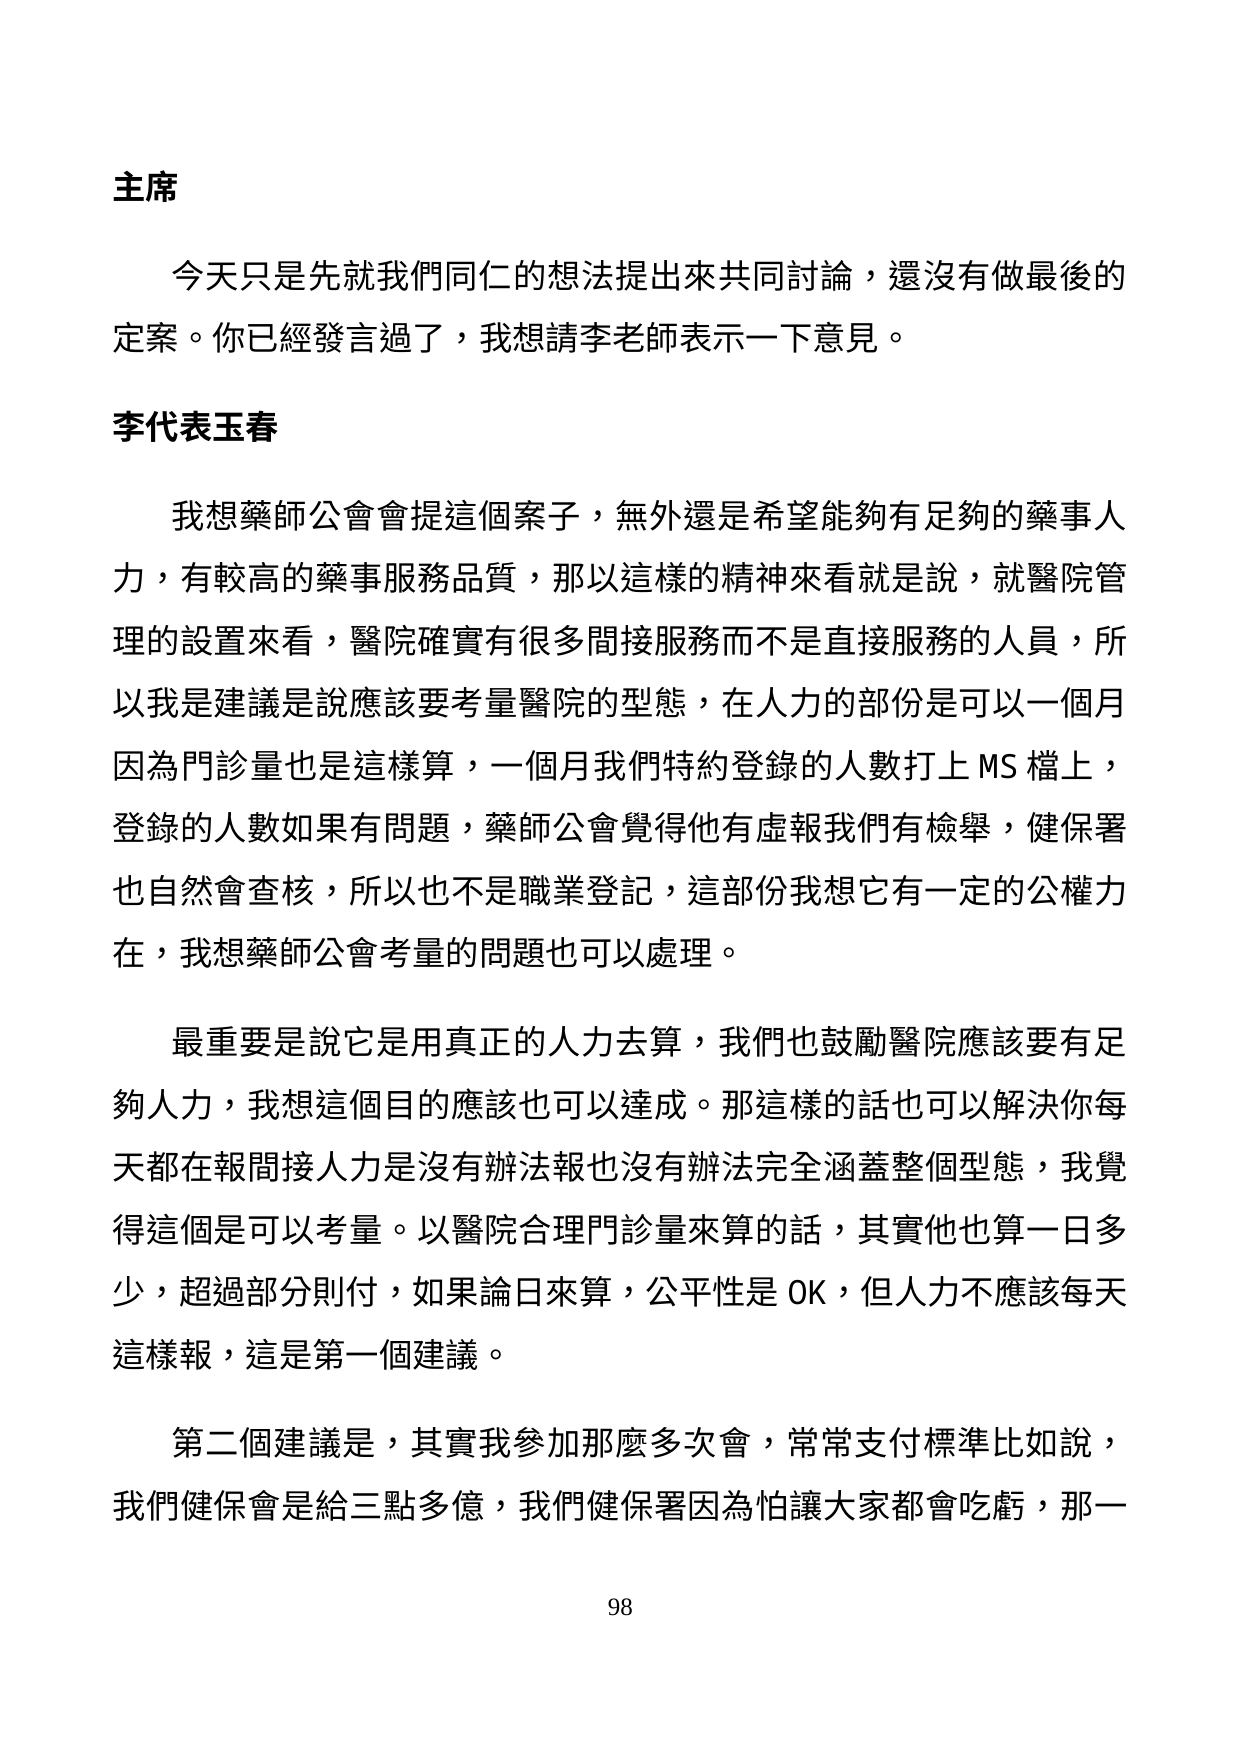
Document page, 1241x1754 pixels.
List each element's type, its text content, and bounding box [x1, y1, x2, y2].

text 李代表玉春 [112, 383, 1128, 446]
text 我想藥師公會會提這個案子，無外還是希望能夠有足夠的藥事人力，有較高的藥事服務品質，那以這樣的精神來看就是說，就醫院管理的設置來看，醫院確實有很多間接服務而不是直接服務的人員，所以我是建議是說應該要考量醫院的型態，在人力的部份是可以一個月，因為門診量也是這樣算，一個月我們特約登錄的人數打上MS檔上，登錄的人數如果有問題，藥師公會覺得他有虛報我們有檢舉，健保署也自然會查核，所以也不是職業登記，這部份我想它有一定的公權力在，我想藥師公會考量的問題也可以處理。 [112, 472, 1128, 972]
text 今天只是先就我們同仁的想法提出來共同討論，還沒有做最後的定案。你已經發言過了，我想請李老師表示一下意見。 [112, 232, 1128, 357]
text 主席 [112, 143, 1128, 206]
text 第二個建議是，其實我參加那麼多次會，常常支付標準比如說，我們健保會是給三點多億，我們健保署因為怕讓大家都會吃虧，那一 [112, 1400, 1128, 1525]
text 最重要是說它是用真正的人力去算，我們也鼓勵醫院應該要有足夠人力，我想這個目的應該也可以達成。那這樣的話也可以解決你每天都在報間接人力是沒有辦法報也沒有辦法完全涵蓋整個型態，我覺得這個是可以考量。以醫院合理門診量來算的話，其實他也算一日多少，超過部分則付，如果論日來算，公平性是OK，但人力不應該每天這樣報，這是第一個建議。 [112, 998, 1128, 1373]
